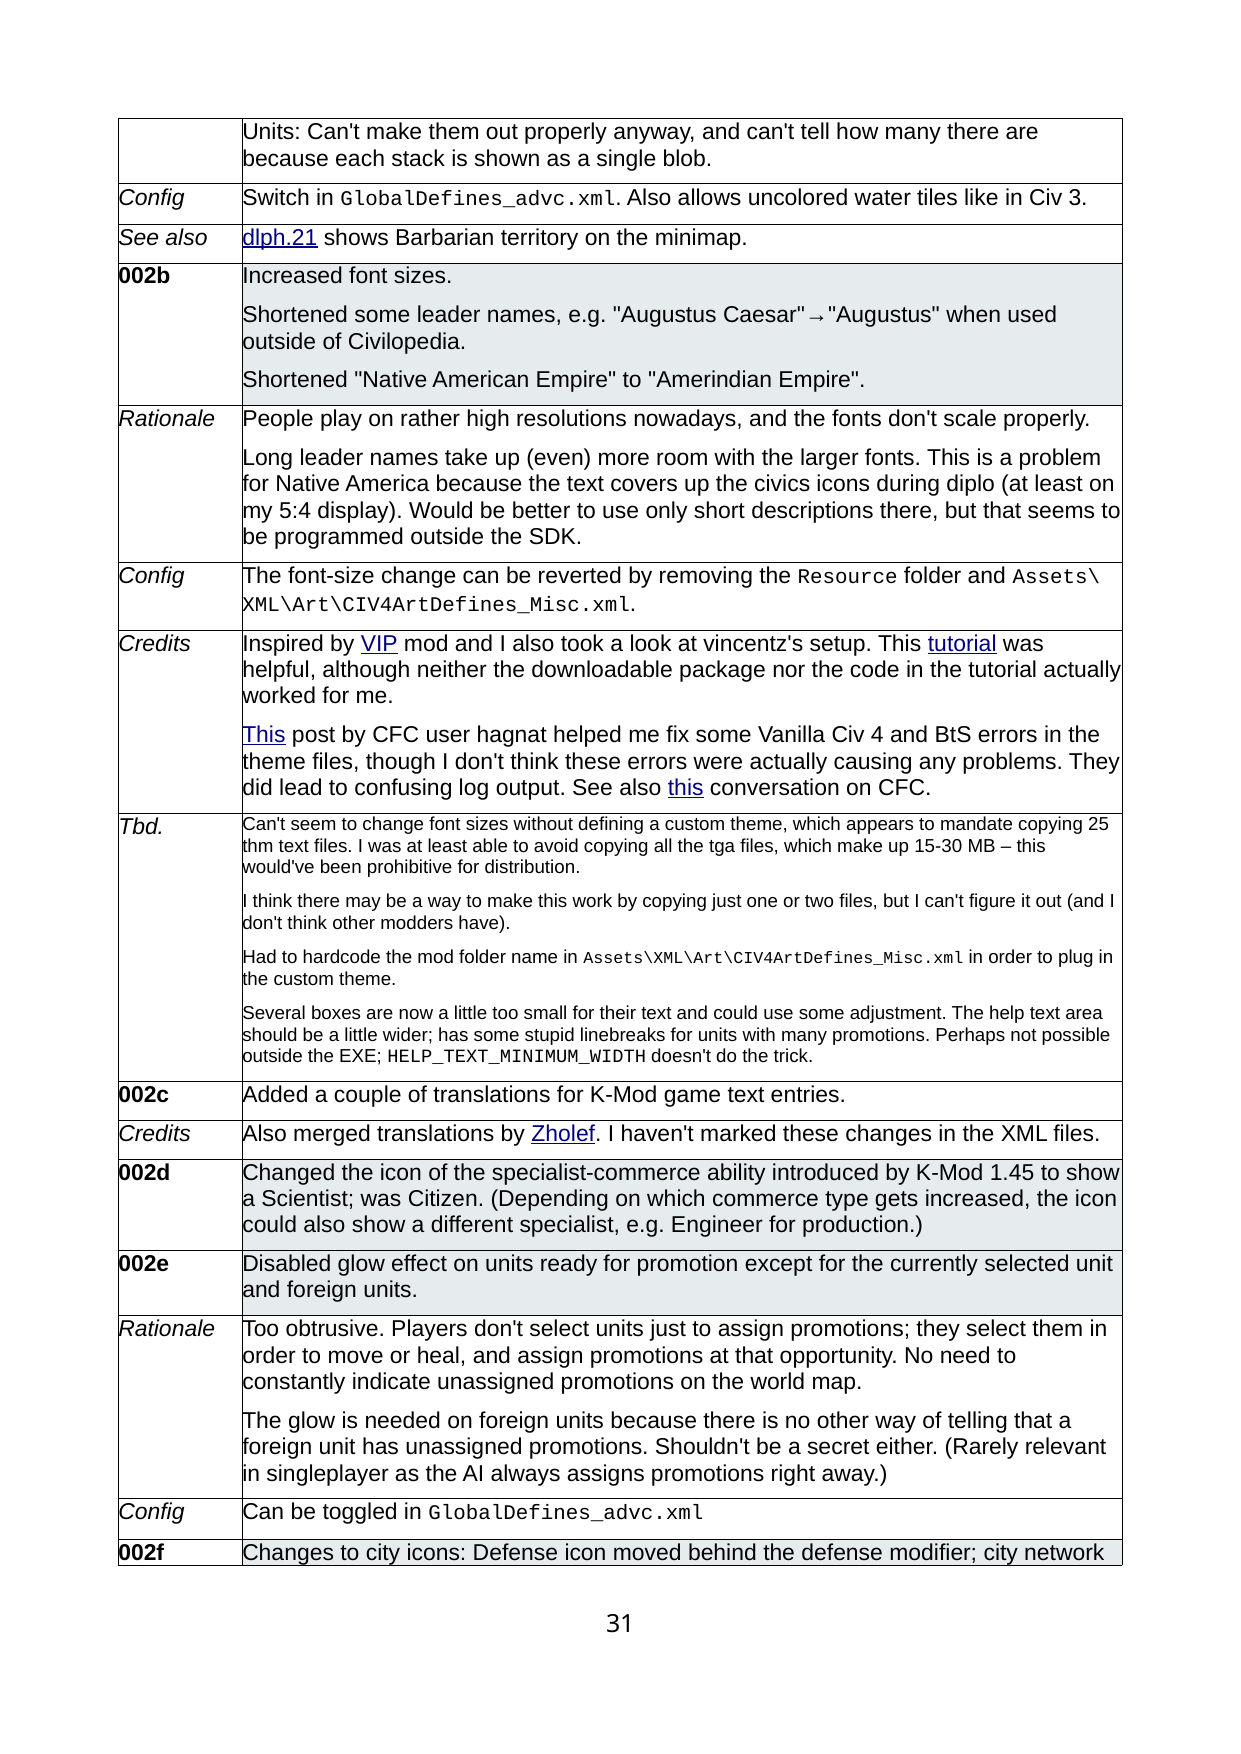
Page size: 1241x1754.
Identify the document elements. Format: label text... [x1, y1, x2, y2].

table_cell Changes to city icons: Defense icon moved behind the defense modifier; city network [243, 1540, 1122, 1565]
table_cell Increased font sizes. Shortened some leader names, e.g. "Augustus Caesar"→"Augustus" when used outside of Civilopedia. Shortened "Native American Empire" to "Amerindian Empire". [243, 264, 1122, 405]
table_cell Tbd. [119, 814, 242, 1081]
table_cell Credits [119, 631, 242, 813]
table_cell Credits [119, 1121, 242, 1158]
table_cell Units: Can't make them out properly anyway, and can't tell how many there are because each stack is shown as a single blob. [243, 119, 1122, 183]
table_cell Added a couple of translations for K-Mod game text entries. [243, 1082, 1122, 1119]
table_cell Inspired by VIP mod and I also took a look at vincentz's setup. This tutorial was helpful, although neither the downloadable package nor the code in the tutorial actually worked for me. This post by CFC user hagnat helped me fix some Vanilla Civ 4 and BtS errors in the theme files, though I don't think these errors were actually causing any problems. They did lead to confusing log output. See also this conversation on CFC. [243, 631, 1122, 813]
table_cell Config [119, 1499, 242, 1538]
table_cell 002c [119, 1082, 242, 1119]
table_cell The font-size change can be reverted by removing the Resource folder and Assets\XML\Art\CIV4ArtDefines_Misc.xml. [243, 563, 1122, 630]
table_cell Can be toggled in GlobalDefines_advc.xml [243, 1499, 1122, 1538]
table_cell Config [119, 563, 242, 630]
table_cell Rationale [119, 1316, 242, 1498]
table_cell Changed the icon of the specialist-commerce ability introduced by K-Mod 1.45 to show a Scientist; was Citizen. (Depending on which commerce type gets increased, the icon could also show a different specialist, e.g. Engineer for production.) [243, 1160, 1122, 1250]
table_cell Also merged translations by Zholef. I haven't marked these changes in the XML files. [243, 1121, 1122, 1158]
table_cell Switch in GlobalDefines_advc.xml. Also allows uncolored water tiles like in Civ 3. [243, 184, 1122, 223]
table_cell dlph.21 shows Barbarian territory on the minimap. [243, 225, 1122, 262]
table_cell [119, 119, 242, 183]
table_cell 002e [119, 1251, 242, 1315]
table_cell Rationale [119, 406, 242, 562]
table_cell 002d [119, 1160, 242, 1250]
table_cell See also [119, 225, 242, 262]
table_cell Disabled glow effect on units ready for promotion except for the currently selected unit and foreign units. [243, 1251, 1122, 1315]
table_cell 002b [119, 264, 242, 405]
table_cell People play on rather high resolutions nowadays, and the fonts don't scale properly. Long leader names take up (even) more room with the larger fonts. This is a problem for Native America because the text covers up the civics icons during diplo (at least on my 5:4 display). Would be better to use only short descriptions there, but that seems to be programmed outside the SDK. [243, 406, 1122, 562]
table_cell 002f [119, 1540, 242, 1565]
table_cell Can't seem to change font sizes without defining a custom theme, which appears to mandate copying 25 thm text files. I was at least able to avoid copying all the tga files, which make up 15-30 MB – this would've been prohibitive for distribution. I think there may be a way to make this work by copying just one or two files, but I can't figure it out (and I don't think other modders have). Had to hardcode the mod folder name in Assets\XML\Art\CIV4ArtDefines_Misc.xml in order to plug in the custom theme. Several boxes are now a little too small for their text and could use some adjustment. The help text area should be a little wider; has some stupid linebreaks for units with many promotions. Perhaps not possible outside the EXE; HELP_TEXT_MINIMUM_WIDTH doesn't do the trick. [243, 814, 1122, 1081]
table_cell Config [119, 184, 242, 223]
table_cell Too obtrusive. Players don't select units just to assign promotions; they select them in order to move or heal, and assign promotions at that opportunity. No need to constantly indicate unassigned promotions on the world map. The glow is needed on foreign units because there is no other way of telling that a foreign unit has unassigned promotions. Shouldn't be a secret either. (Rarely relevant in singleplayer as the AI always assigns promotions right away.) [243, 1316, 1122, 1498]
